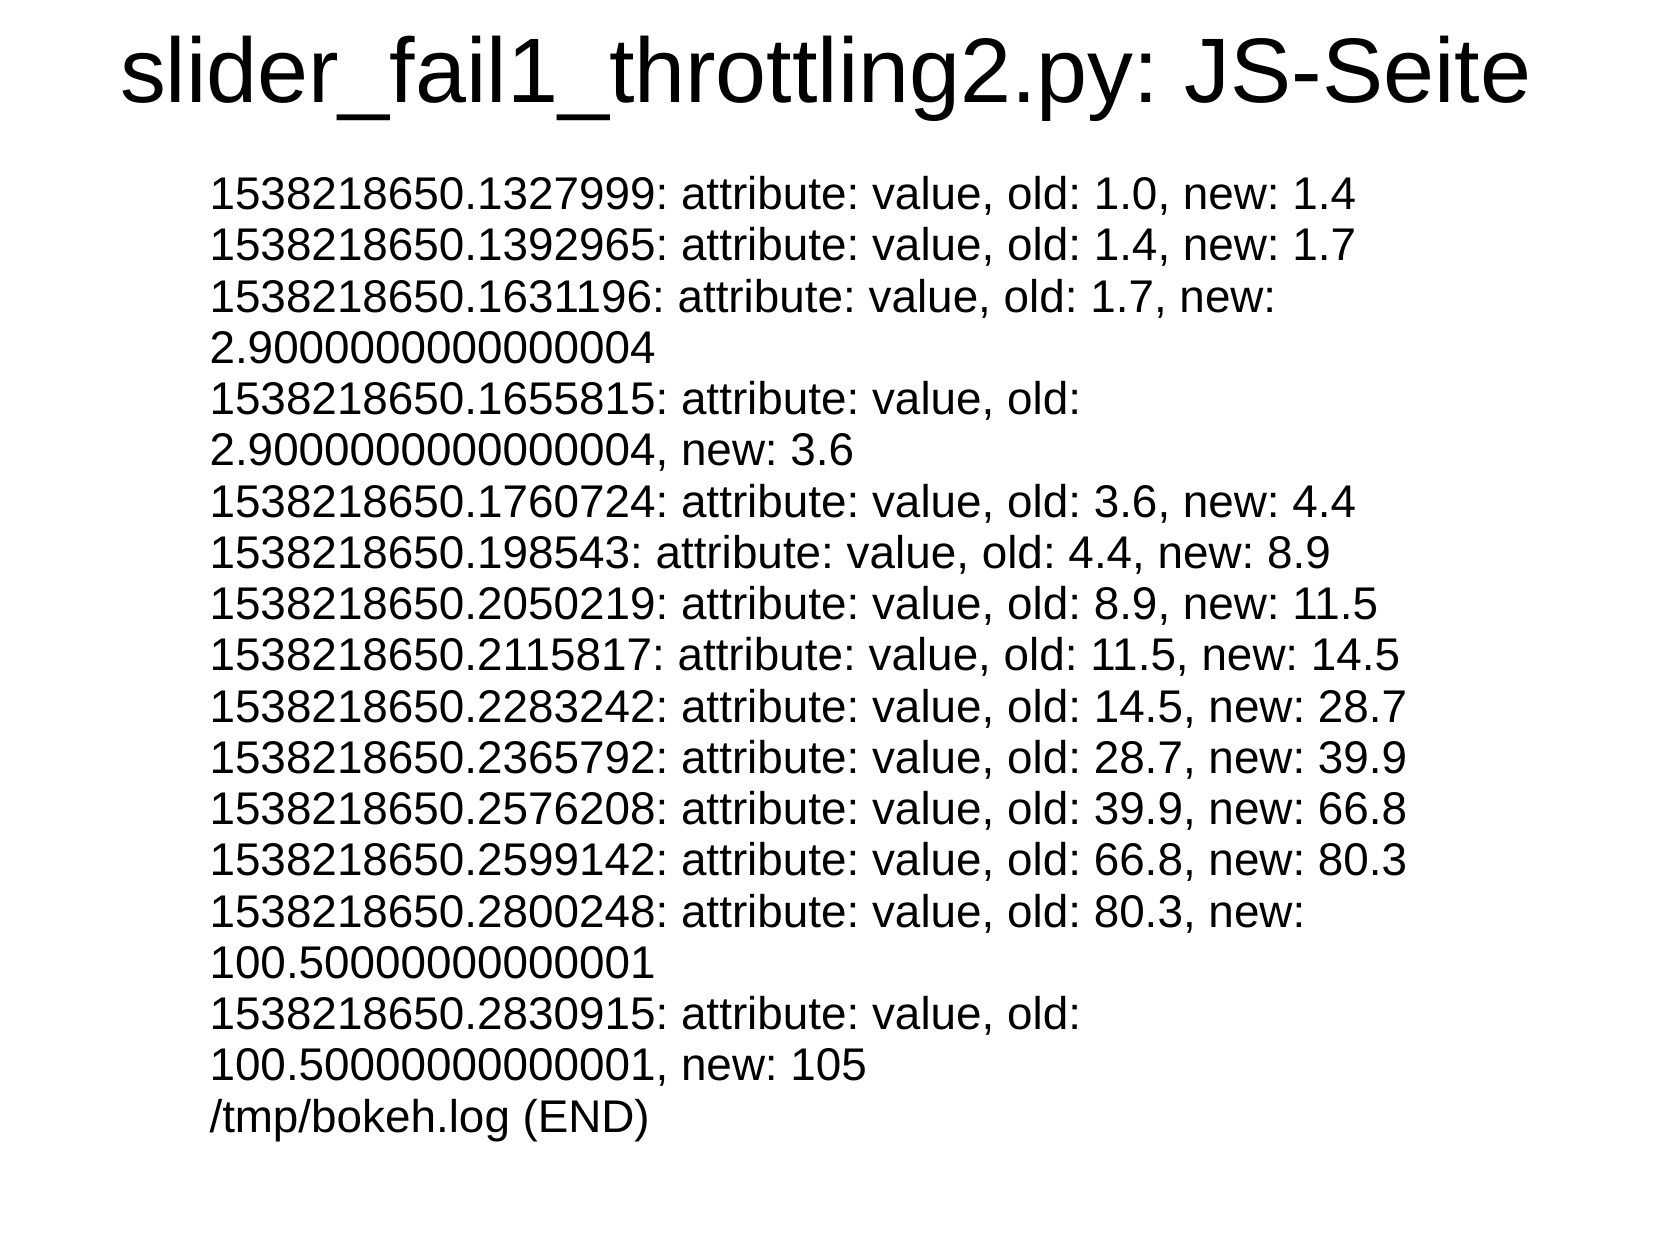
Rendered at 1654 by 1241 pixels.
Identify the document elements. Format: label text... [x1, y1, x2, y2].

text_box 1538218650.1327999: attribute: value, old: 1.0, new: 1.4 1538218650.1392965: attribute: value, old: 1.4, new: 1.7 1538218650.1631196: attribute: value, old: 1.7, new: 2.9000000000000004 1538218650.1655815: attribute: value, old: 2.9000000000000004, new: 3.6 1538218650.1760724: attribute: value, old: 3.6, new: 4.4 1538218650.198543: attribute: value, old: 4.4, new: 8.9 1538218650.2050219: attribute: value, old: 8.9, new: 11.5 1538218650.2115817: attribute: value, old: 11.5, new: 14.5 1538218650.2283242: attribute: value, old: 14.5, new: 28.7 1538218650.2365792: attribute: value, old: 28.7, new: 39.9 1538218650.2576208: attribute: value, old: 39.9, new: 66.8 1538218650.2599142: attribute: value, old: 66.8, new: 80.3 1538218650.2800248: attribute: value, old: 80.3, new: 100.50000000000001 1538218650.2830915: attribute: value, old: 100.50000000000001, new: 105 /tmp/bokeh.log (END) [194, 160, 1542, 1241]
title slider_fail1_throttling2.py: JS-Seite [82, 0, 1571, 174]
